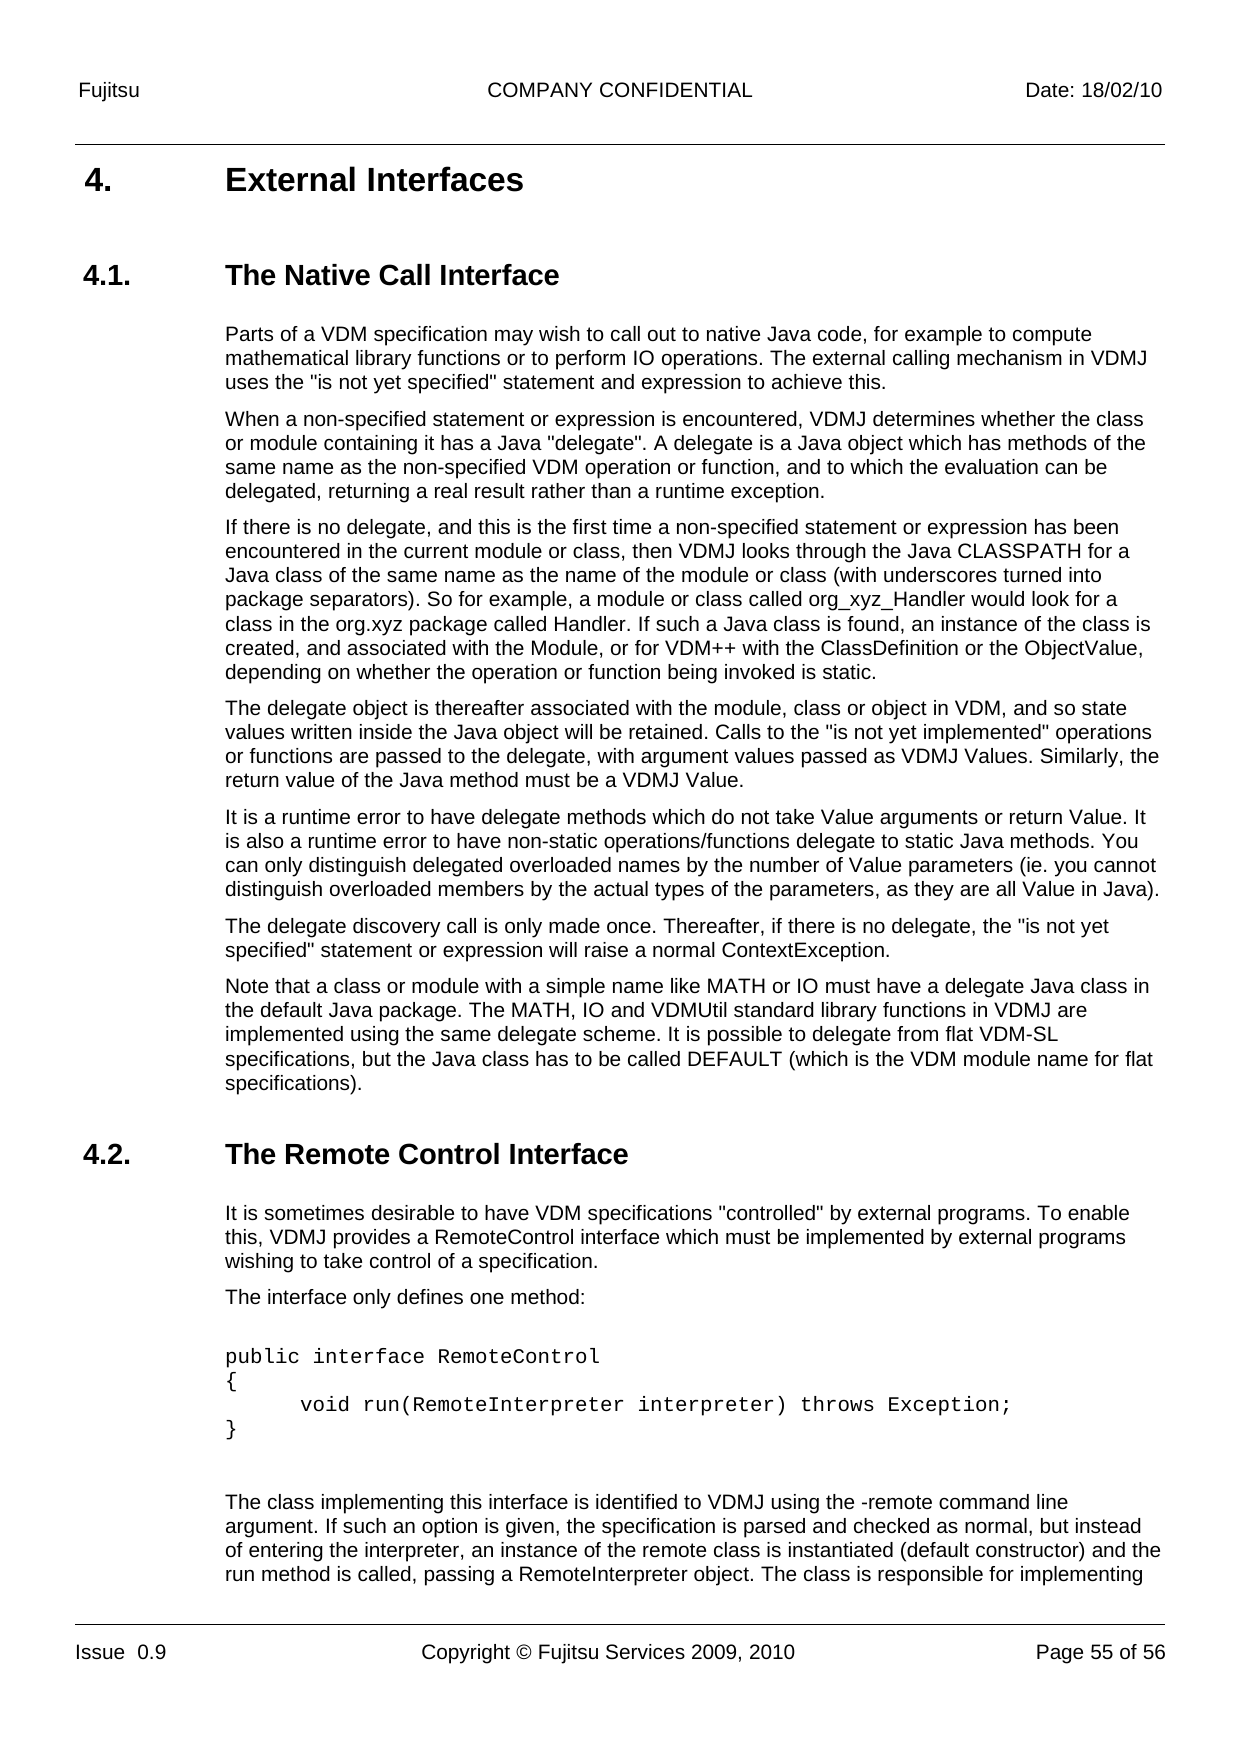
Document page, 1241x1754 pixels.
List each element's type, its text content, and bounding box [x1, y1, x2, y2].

text void run(RemoteInterpreter interpreter) throws Exception; [225, 1394, 1165, 1418]
text The delegate discovery call is only made once. Thereafter, if there is no delegate, the "is not yet specified" statement or expression will raise a normal ContextException. [225, 914, 1165, 962]
text Parts of a VDM specification may wish to call out to native Java code, for example to compute mathematical library functions or to perform IO operations. The external calling mechanism in VDMJ uses the "is not yet specified" statement and expression to achieve this. [225, 322, 1165, 394]
text It is a runtime error to have delegate methods which do not take Value arguments or return Value. It is also a runtime error to have non-static operations/functions delegate to static Java methods. You can only distinguish delegated overloaded names by the number of Value parameters (ie. you cannot distinguish overloaded members by the actual types of the parameters, as they are all Value in Java). [225, 805, 1165, 901]
text } [225, 1418, 1165, 1442]
text { [225, 1370, 1165, 1394]
subtitle The Native Call Interface [75, 258, 1165, 292]
text The delegate object is thereafter associated with the module, class or object in VDM, and so state values written inside the Java object will be retained. Calls to the "is not yet implemented" operations or functions are passed to the delegate, with argument values passed as VDMJ Values. Similarly, the return value of the Java method must be a VDMJ Value. [225, 696, 1165, 792]
text If there is no delegate, and this is the first time a non-specified statement or expression has been encountered in the current module or class, then VDMJ looks through the Java CLASSPATH for a Java class of the same name as the name of the module or class (with underscores turned into package separators). So for example, a module or class called org_xyz_Handler would look for a class in the org.xyz package called Handler. If such a Java class is found, an instance of the class is created, and associated with the Module, or for VDM++ with the ClassDefinition or the ObjectValue, depending on whether the operation or function being invoked is static. [225, 515, 1165, 684]
text The class implementing this interface is identified to VDMJ using the -remote command line argument. If such an option is given, the specification is parsed and checked as normal, but instead of entering the interpreter, an instance of the remote class is instantiated (default constructor) and the run method is called, passing a RemoteInterpreter object. The class is responsible for implementing [225, 1489, 1165, 1586]
text public interface RemoteControl [225, 1346, 1165, 1370]
text The interface only defines one method: [225, 1285, 1165, 1309]
subtitle External Interfaces [75, 160, 1165, 198]
text When a non-specified statement or expression is encountered, VDMJ determines whether the class or module containing it has a Java "delegate". A delegate is a Java object which has methods of the same name as the non-specified VDM operation or function, and to which the evaluation can be delegated, returning a real result rather than a runtime exception. [225, 406, 1165, 503]
text Note that a class or module with a simple name like MATH or IO must have a delegate Java class in the default Java package. The MATH, IO and VDMUtil standard library functions in VDMJ are implemented using the same delegate scheme. It is possible to delegate from flat VDM-SL specifications, but the Java class has to be called DEFAULT (which is the VDM module name for flat specifications). [225, 974, 1165, 1094]
text It is sometimes desirable to have VDM specifications "controlled" by external programs. To enable this, VDMJ provides a RemoteControl interface which must be implemented by external programs wishing to take control of a specification. [225, 1201, 1165, 1273]
subtitle The Remote Control Interface [75, 1137, 1165, 1171]
